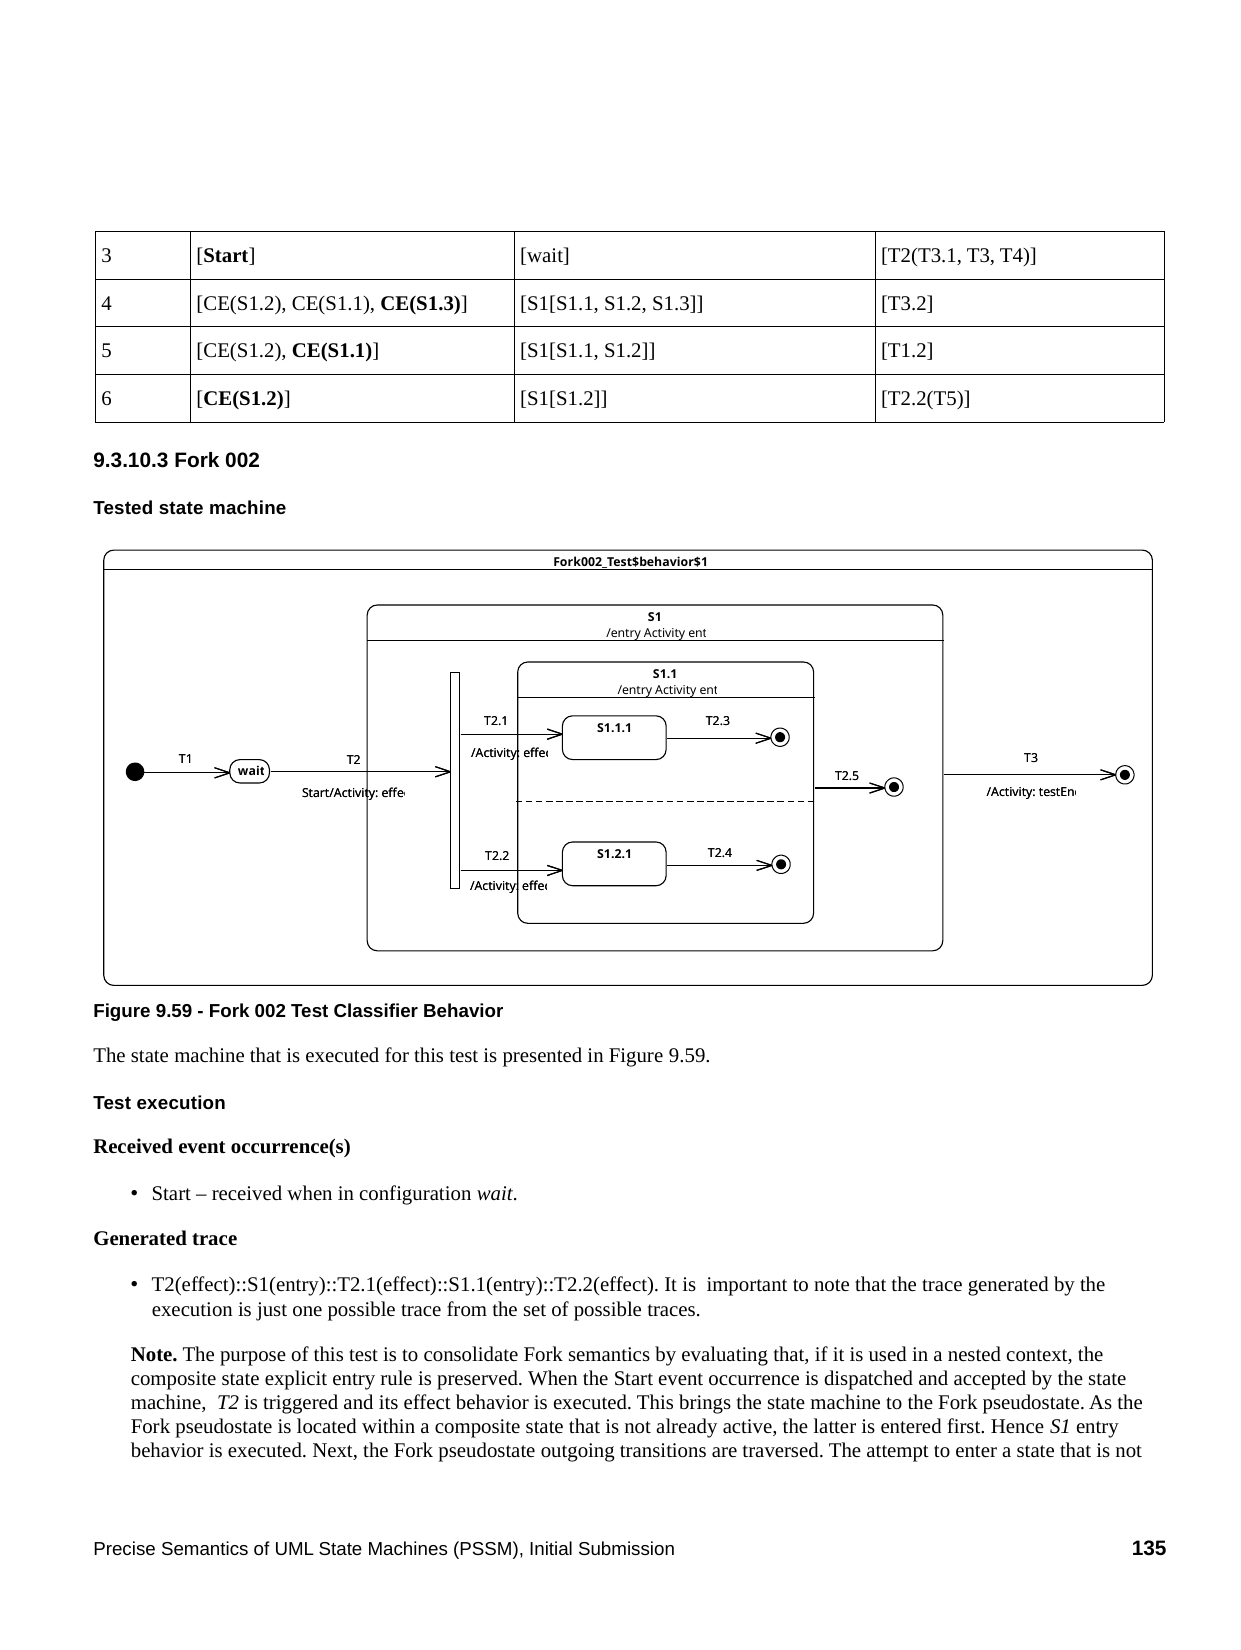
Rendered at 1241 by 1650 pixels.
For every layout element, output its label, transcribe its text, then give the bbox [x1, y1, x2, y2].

text The state machine that is executed for this test is presented in Figure 9.59. [93, 1022, 1164, 1067]
table_cell [S1[S1.2]] [515, 375, 875, 422]
text Generated trace [93, 1226, 1164, 1249]
table_cell [CE(S1.2), CE(S1.1)] [191, 327, 514, 374]
table_cell [wait] [515, 232, 875, 279]
list T2(effect)::S1(entry)::T2.1(effect)::S1.1(entry)::T2.2(effect). It is important to note that the trace generated by the execution is just one possible trace from the set of possible traces. [131, 1271, 1164, 1321]
table_cell [T2(T3.1, T3, T4)] [876, 232, 1164, 279]
table_cell [CE(S1.2), CE(S1.1), CE(S1.3)] [191, 280, 514, 326]
subtitle Fork 002 [93, 447, 1164, 472]
table_cell [CE(S1.2)] [191, 375, 514, 422]
table_cell [S1[S1.1, S1.2]] [515, 327, 875, 374]
text [93, 527, 1164, 539]
table_cell 4 [96, 280, 190, 326]
table_cell 5 [96, 327, 190, 374]
table_cell [S1[S1.1, S1.2, S1.3]] [515, 280, 875, 326]
table_cell 3 [96, 232, 190, 279]
table_cell [Start] [191, 232, 514, 279]
list Start – received when in configuration wait. [131, 1179, 1164, 1204]
text Received event occurrence(s) [93, 1134, 1164, 1158]
table_cell [T3.2] [876, 280, 1164, 326]
table_cell 6 [96, 375, 190, 422]
text Figure 9.59 - Fork 002 Test Classifier Behavior [93, 539, 1164, 1022]
subtitle Test execution [93, 1092, 1164, 1113]
table_cell [T1.2] [876, 327, 1164, 374]
subtitle Tested state machine [93, 497, 1164, 518]
table_cell [T2.2(T5)] [876, 375, 1164, 422]
text Note. The purpose of this test is to consolidate Fork semantics by evaluating that, if it is used in a nested context, the composite state explicit entry rule is preserved. When the Start event occurrence is dispatched and accepted by the state machine, T2 is triggered and its effect behavior is executed. This brings the state machine to the Fork pseudostate. As the Fork pseudostate is located within a composite state that is not already active, the latter is entered first. Hence S1 entry behavior is executed. Next, the Fork pseudostate outgoing transitions are traversed. The attempt to enter a state that is not [131, 1342, 1164, 1462]
